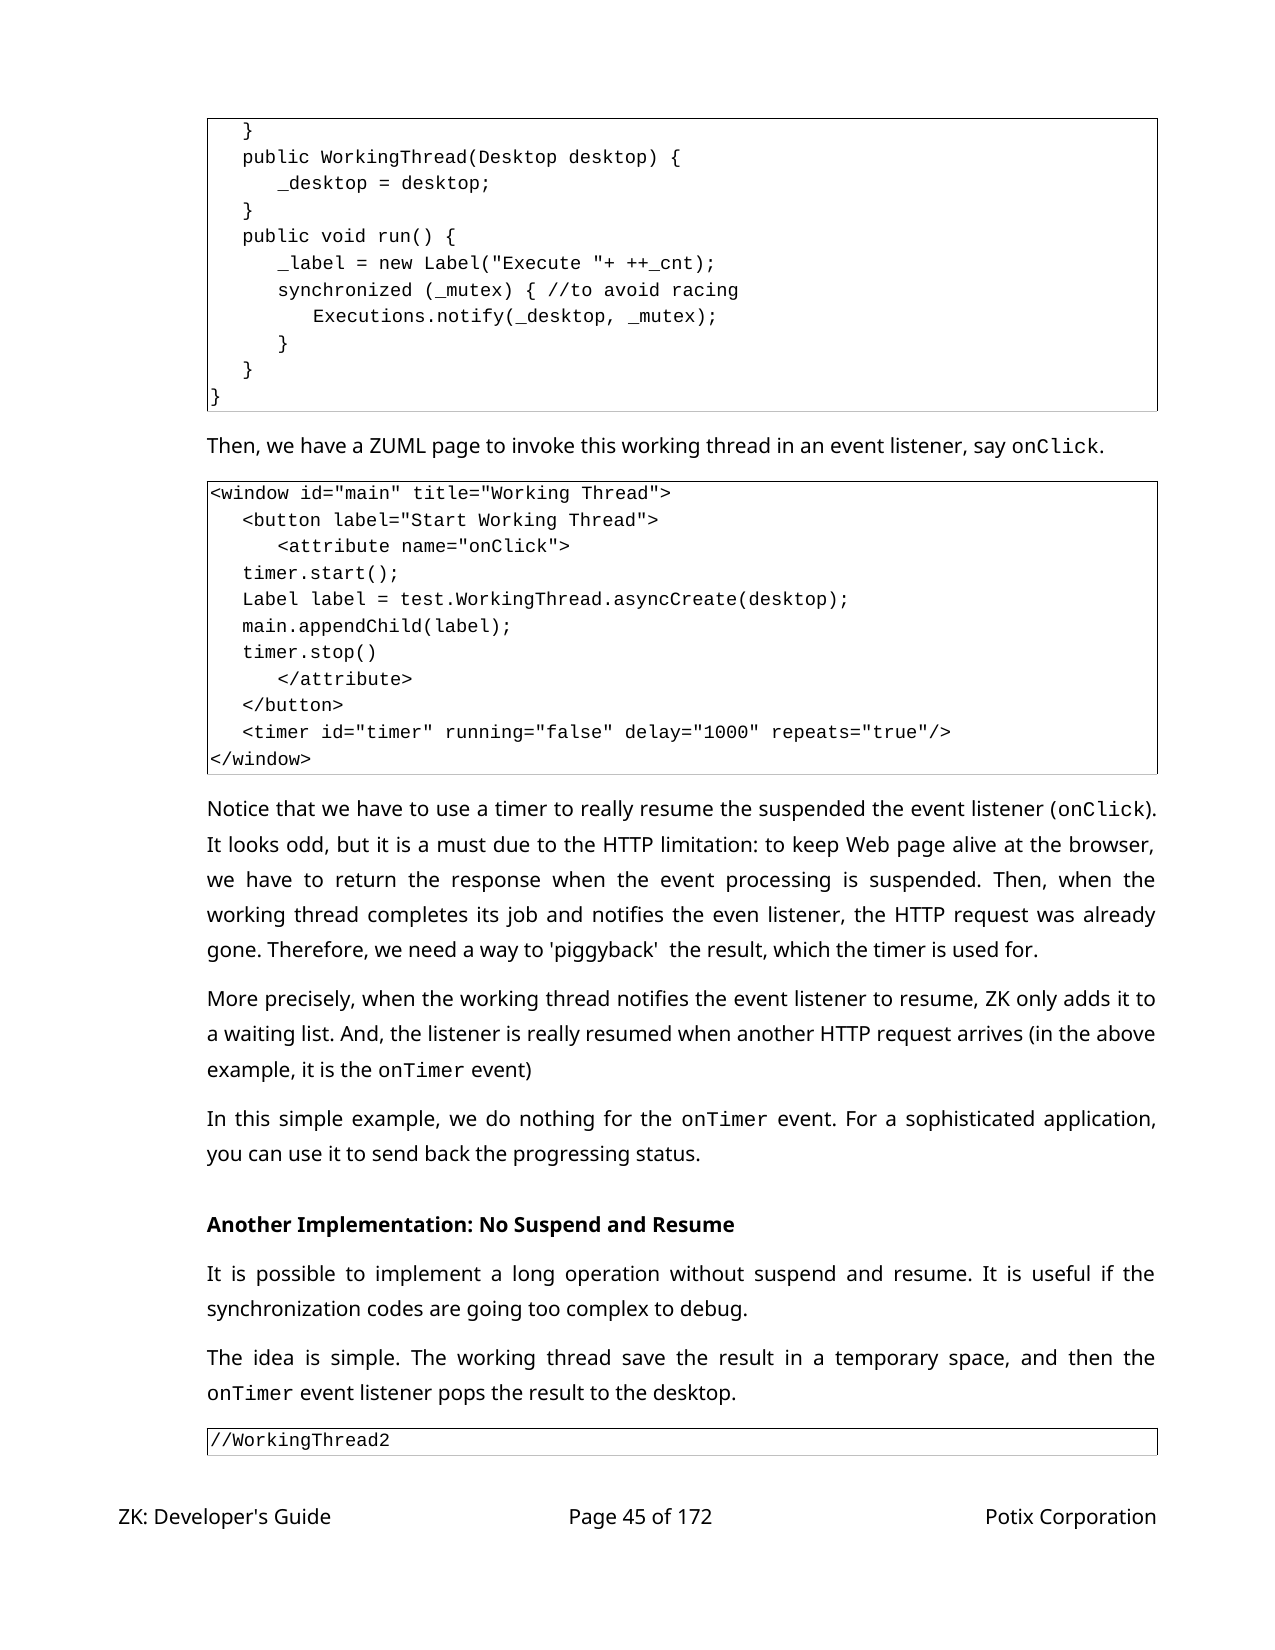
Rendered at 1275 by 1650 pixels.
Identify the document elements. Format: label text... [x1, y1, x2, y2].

subtitle Another Implementation: No Suspend and Resume [207, 1210, 1157, 1238]
text Then, we have a ZUML page to invoke this working thread in an event listener, say onClick. [207, 432, 1157, 460]
text It is possible to implement a long operation without suspend and resume. It is useful if the synchronization codes are going too complex to debug. [207, 1259, 1157, 1322]
text More precisely, when the working thread notifies the event listener to resume, ZK only adds it to a waiting list. And, the listener is really resumed when another HTTP request arrives (in the above example, it is the onTimer event) [207, 984, 1157, 1083]
text <window id="main" title="Working Thread"> <button label="Start Working Thread"> <attribute name="onClick"> timer.start(); Label label = test.WorkingThread.asyncCreate(desktop); main.appendChild(label); timer.stop() </attribute> </button> <timer id="timer" running="false" delay="1000" repeats="true"/> </window> [208, 482, 1157, 774]
text The idea is simple. The working thread save the result in a temporary space, and then the onTimer event listener pops the result to the desktop. [207, 1343, 1157, 1407]
text In this simple example, we do nothing for the onTimer event. For a sophisticated application, you can use it to send back the progressing status. [207, 1104, 1157, 1168]
text Notice that we have to use a timer to really resume the suspended the event listener (onClick). It looks odd, but it is a must due to the HTTP limitation: to keep Web page alive at the browser, we have to return the response when the event processing is suspended. Then, when the working thread completes its job and notifies the even listener, the HTTP request was already gone. Therefore, we need a way to 'piggyback' the result, which the timer is used for. [207, 794, 1157, 964]
text //WorkingThread2 [208, 1429, 1157, 1455]
text } public WorkingThread(Desktop desktop) { _desktop = desktop; } public void run() { _label = new Label("Execute "+ ++_cnt); synchronized (_mutex) { //to avoid racing Executions.notify(_desktop, _mutex); } } } [208, 119, 1157, 411]
